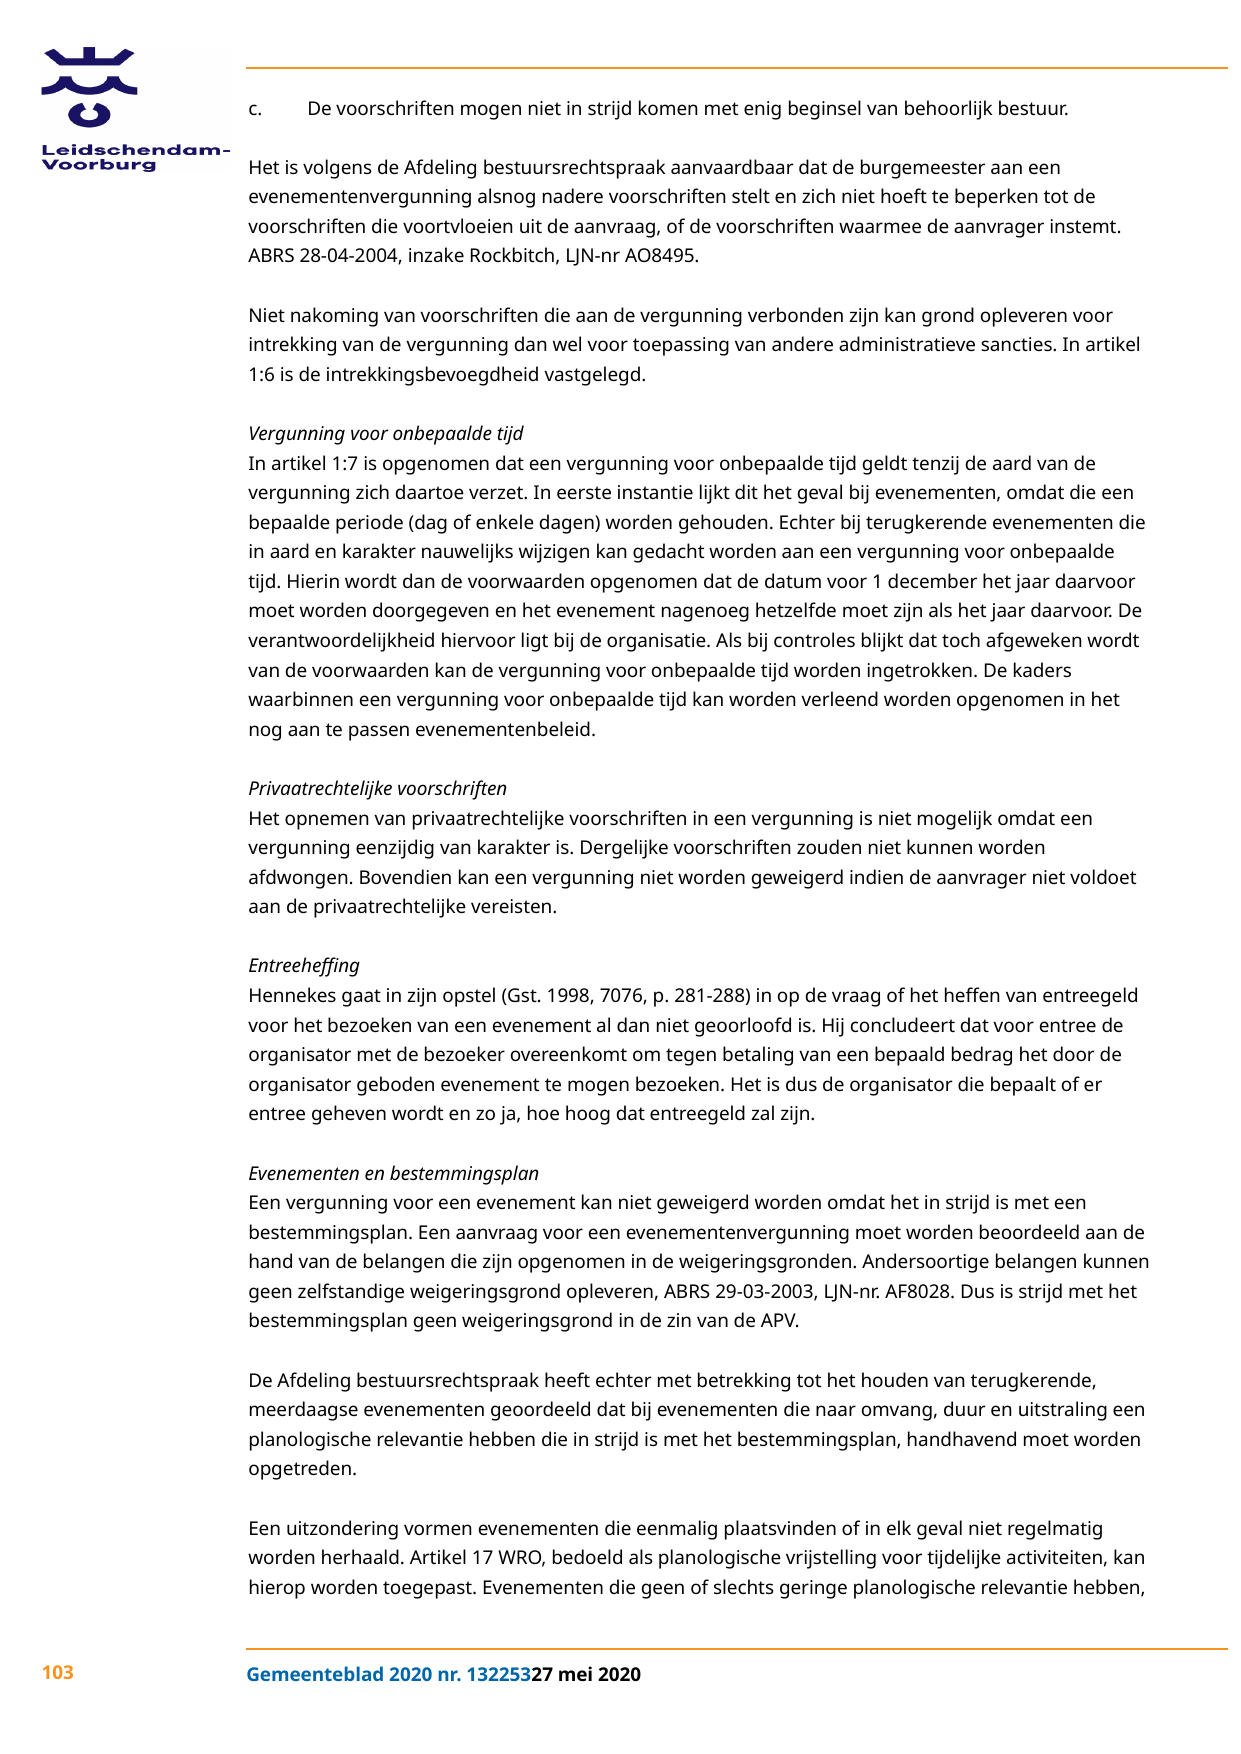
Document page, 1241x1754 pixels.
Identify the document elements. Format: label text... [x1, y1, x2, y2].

text In artikel 1:7 is opgenomen dat een vergunning voor onbepaalde tijd geldt tenzij de aard van de vergunning zich daartoe verzet. In eerste instantie lijkt dit het geval bij evenementen, omdat die een bepaalde periode (dag of enkele dagen) worden gehouden. Echter bij terugkerende evenementen die in aard en karakter nauwelijks wijzigen kan gedacht worden aan een vergunning voor onbepaalde tijd. Hierin wordt dan de voorwaarden opgenomen dat de datum voor 1 december het jaar daarvoor moet worden doorgegeven en het evenement nagenoeg hetzelfde moet zijn als het jaar daarvoor. De verantwoordelijkheid hiervoor ligt bij de organisatie. Als bij controles blijkt dat toch afgeweken wordt van de voorwaarden kan de vergunning voor onbepaalde tijd worden ingetrokken. De kaders waarbinnen een vergunning voor onbepaalde tijd kan worden verleend worden opgenomen in het nog aan te passen evenementenbeleid. [248, 450, 1152, 742]
text Vergunning voor onbepaalde tijd [248, 420, 1152, 446]
text Hennekes gaat in zijn opstel (Gst. 1998, 7076, p. 281-288) in op de vraag of het heffen van entreegeld voor het bezoeken van een evenement al dan niet geoorloofd is. Hij concludeert dat voor entree de organisator met de bezoeker overeenkomt om tegen betaling van een bepaald bedrag het door de organisator geboden evenement te mogen bezoeken. Het is dus de organisator die bepaalt of er entree geheven wordt en zo ja, hoe hoog dat entreegeld zal zijn. [248, 982, 1152, 1126]
text De Afdeling bestuursrechtspraak heeft echter met betrekking tot het houden van terugkerende, meerdaagse evenementen geoordeeld dat bij evenementen die naar omvang, duur en uitstraling een planologische relevantie hebben die in strijd is met het bestemmingsplan, handhavend moet worden opgetreden. [248, 1367, 1152, 1481]
picture [41, 47, 231, 172]
text Niet nakoming van voorschriften die aan de vergunning verbonden zijn kan grond opleveren voor intrekking van de vergunning dan wel voor toepassing van andere administratieve sancties. In artikel 1:6 is de intrekkingsbevoegdheid vastgelegd. [248, 302, 1152, 387]
text Privaatrechtelijke voorschriften [248, 775, 1152, 801]
text Een uitzondering vormen evenementen die eenmalig plaatsvinden of in elk geval niet regelmatig worden herhaald. Artikel 17 WRO, bedoeld als planologische vrijstelling voor tijdelijke activiteiten, kan hierop worden toegepast. Evenementen die geen of slechts geringe planologische relevantie hebben, [248, 1515, 1152, 1600]
text Entreeheffing [248, 953, 1152, 978]
text Een vergunning voor een evenement kan niet geweigerd worden omdat het in strijd is met een bestemmingsplan. Een aanvraag voor een evenementenvergunning moet worden beoordeeld aan de hand van de belangen die zijn opgenomen in de weigeringsgronden. Andersoortige belangen kunnen geen zelfstandige weigeringsgrond opleveren, ABRS 29-03-2003, LJN-nr. AF8028. Dus is strijd met het bestemmingsplan geen weigeringsgrond in de zin van de APV. [248, 1189, 1152, 1333]
text Het is volgens de Afdeling bestuursrechtspraak aanvaardbaar dat de burgemeester aan een evenementenvergunning alsnog nadere voorschriften stelt en zich niet hoeft te beperken tot de voorschriften die voortvloeien uit de aanvraag, of de voorschriften waarmee de aanvrager instemt. ABRS 28-04-2004, inzake Rockbitch, LJN-nr AO8495. [248, 154, 1152, 268]
list De voorschriften mogen niet in strijd komen met enig beginsel van behoorlijk bestuur. [248, 95, 1152, 121]
text Evenementen en bestemmingsplan [248, 1160, 1152, 1186]
text Het opnemen van privaatrechtelijke voorschriften in een vergunning is niet mogelijk omdat een vergunning eenzijdig van karakter is. Dergelijke voorschriften zouden niet kunnen worden afdwongen. Bovendien kan een vergunning niet worden geweigerd indien de aanvrager niet voldoet aan de privaatrechtelijke vereisten. [248, 805, 1152, 919]
